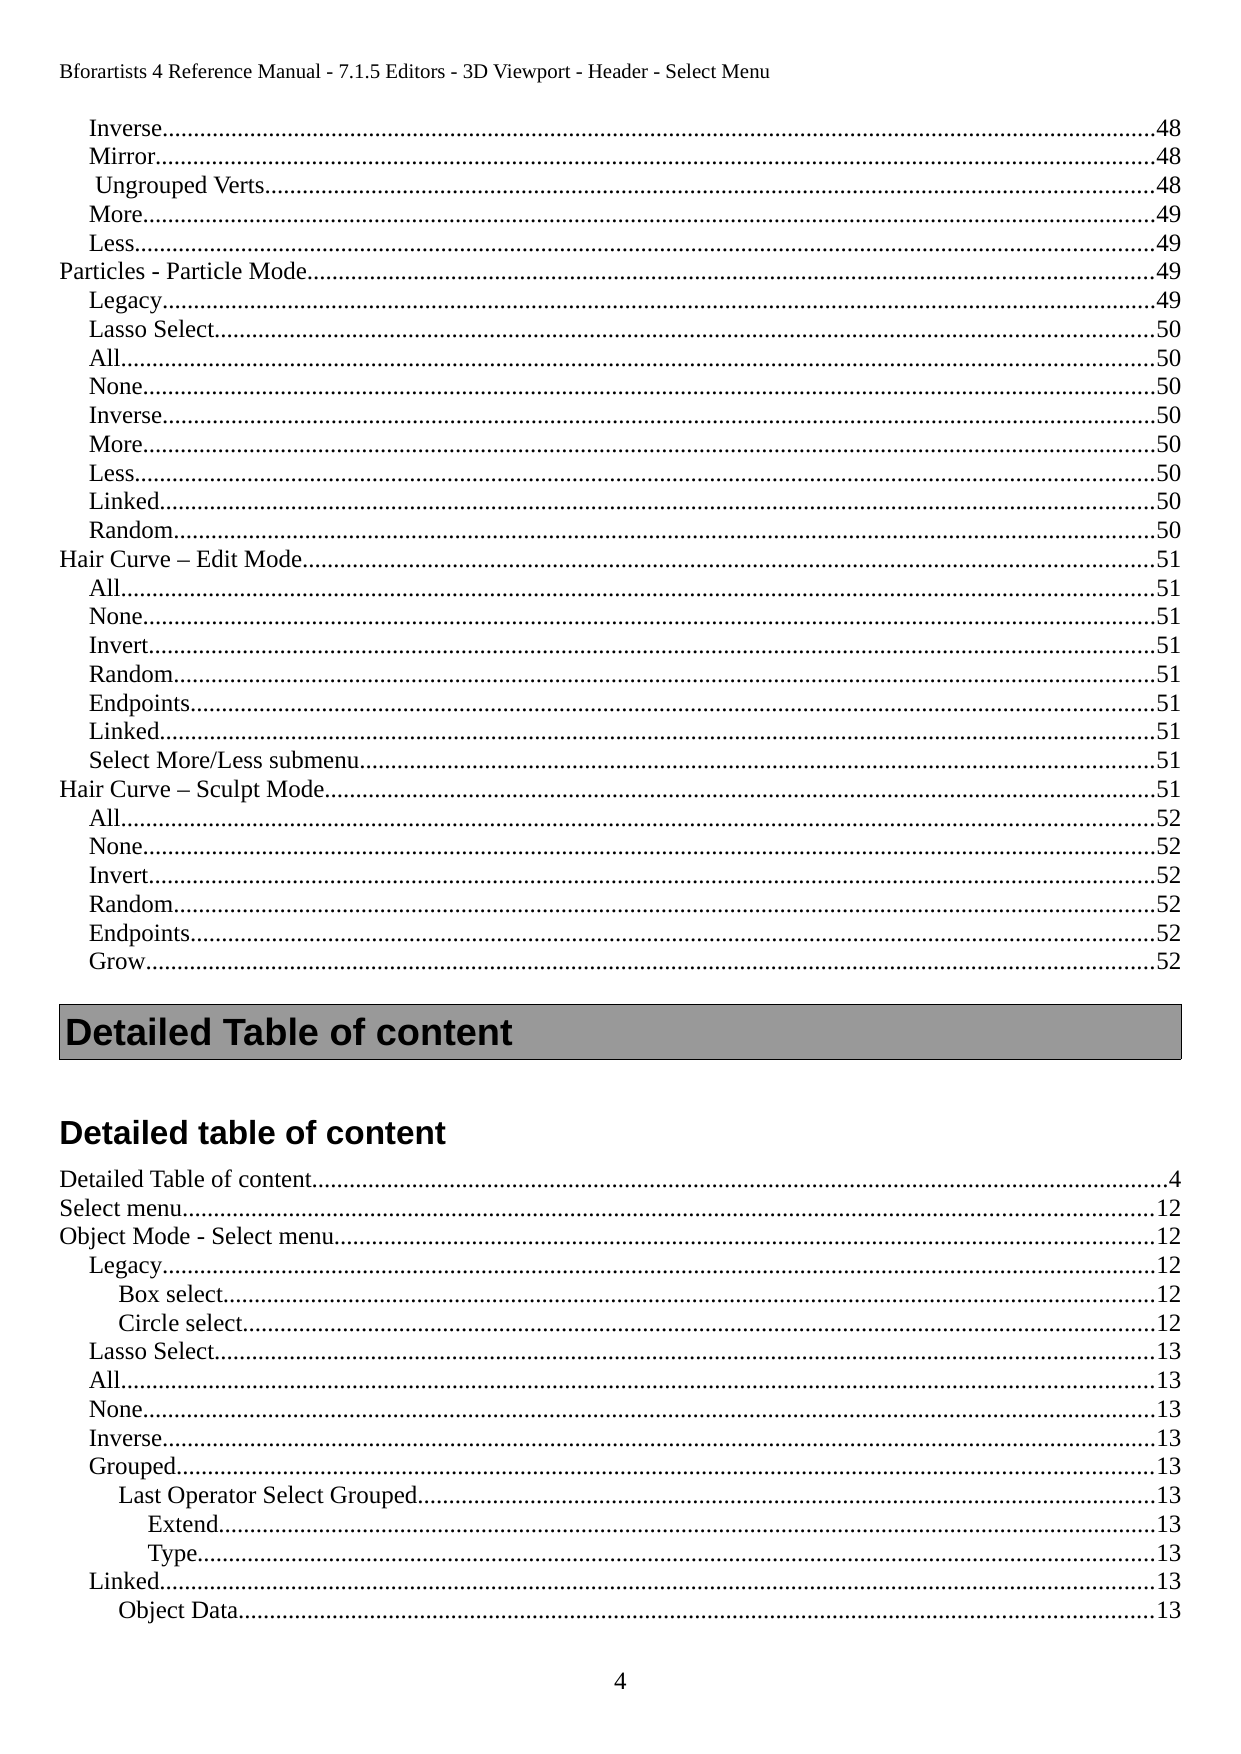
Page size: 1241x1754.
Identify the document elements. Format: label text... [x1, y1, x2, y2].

text Type 13 [147, 1538, 1181, 1566]
text Inverse 50 [88, 400, 1181, 429]
text Inverse 13 [88, 1423, 1181, 1451]
text Object Data 13 [118, 1595, 1181, 1624]
text Inverse 48 [88, 113, 1181, 141]
text Grouped 13 [88, 1451, 1181, 1480]
text Linked 50 [88, 486, 1181, 515]
text Less 49 [88, 228, 1181, 256]
text Random 51 [88, 659, 1181, 688]
text Mirror 48 [88, 141, 1181, 170]
text Last Operator Select Grouped 13 [118, 1480, 1181, 1509]
text More 50 [88, 429, 1181, 458]
text Ungrouped Verts 48 [88, 170, 1181, 199]
text None 13 [88, 1394, 1181, 1423]
text Grow 52 [88, 946, 1181, 975]
text None 50 [88, 371, 1181, 400]
text Less 50 [88, 458, 1181, 486]
text Circle select 12 [118, 1308, 1181, 1336]
text Select menu 12 [59, 1193, 1181, 1221]
text Endpoints 52 [88, 918, 1181, 946]
text Random 50 [88, 515, 1181, 544]
text More 49 [88, 199, 1181, 228]
text Hair Curve – Edit Mode 51 [59, 544, 1181, 573]
text All 13 [88, 1365, 1181, 1394]
table_header Detailed Table of content [60, 1005, 1181, 1059]
text Invert 52 [88, 860, 1181, 889]
subtitle Detailed table of content [59, 1113, 1181, 1151]
text All 50 [88, 343, 1181, 371]
text Random 52 [88, 889, 1181, 918]
text Hair Curve – Sculpt Mode 51 [59, 774, 1181, 803]
text Particles - Particle Mode 49 [59, 256, 1181, 285]
text Linked 13 [88, 1566, 1181, 1595]
text Object Mode - Select menu 12 [59, 1221, 1181, 1250]
text All 52 [88, 803, 1181, 831]
text Legacy 12 [88, 1250, 1181, 1279]
text Box select 12 [118, 1279, 1181, 1308]
text All 51 [88, 573, 1181, 601]
text None 51 [88, 601, 1181, 630]
text Extend 13 [147, 1509, 1181, 1538]
text None 52 [88, 831, 1181, 860]
text Detailed Table of content 4 [59, 1164, 1181, 1193]
text Endpoints 51 [88, 688, 1181, 716]
text Lasso Select 13 [88, 1336, 1181, 1365]
text Lasso Select 50 [88, 314, 1181, 343]
text Legacy 49 [88, 285, 1181, 314]
text Linked 51 [88, 716, 1181, 745]
text Select More/Less submenu 51 [88, 745, 1181, 774]
text Invert 51 [88, 630, 1181, 659]
